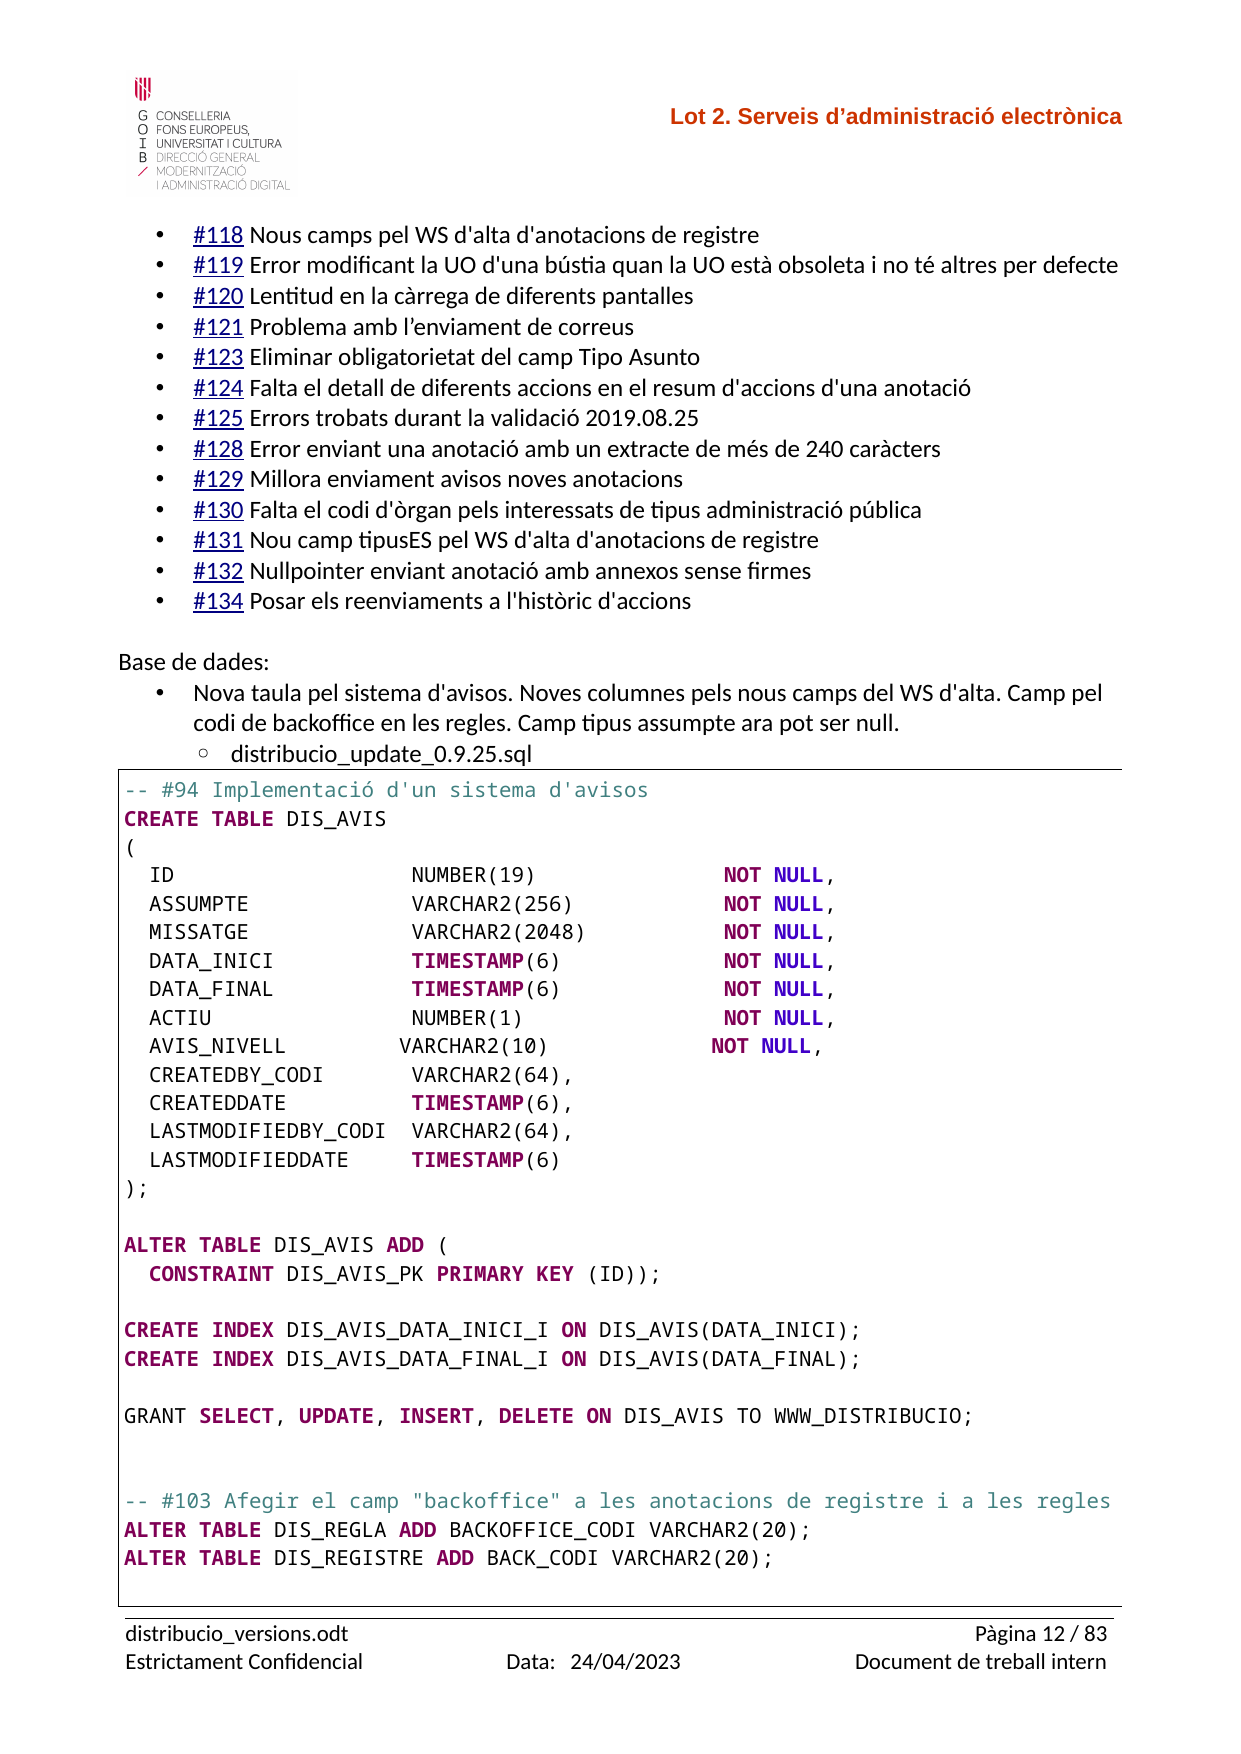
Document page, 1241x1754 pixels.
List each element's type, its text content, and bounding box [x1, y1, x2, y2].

list #131 Nou camp tipusES pel WS d'alta d'anotacions de registre [156, 524, 1122, 555]
list #125 Errors trobats durant la validació 2019.08.25 [156, 402, 1122, 433]
list #120 Lentitud en la càrrega de diferents pantalles [156, 280, 1122, 311]
list distribucio_update_0.9.25.sql [193, 738, 1122, 768]
list #124 Falta el detall de diferents accions en el resum d'accions d'una anotació [156, 372, 1122, 402]
list #129 Millora enviament avisos noves anotacions [156, 463, 1122, 494]
list #134 Posar els reenviaments a l'històric d'accions [156, 585, 1122, 616]
list #121 Problema amb l’enviament de correus [156, 311, 1122, 341]
list #118 Nous camps pel WS d'alta d'anotacions de registre [156, 219, 1122, 250]
list #132 Nullpointer enviant anotació amb annexos sense firmes [156, 555, 1122, 585]
list Nova taula pel sistema d'avisos. Noves columnes pels nous camps del WS d'alta. Camp pel codi de backoffice en les regles. Camp tipus assumpte ara pot ser null. [156, 677, 1122, 738]
list #119 Error modificant la UO d'una bústia quan la UO està obsoleta i no té altres per defecte [156, 250, 1122, 280]
list #130 Falta el codi d'òrgan pels interessats de tipus administració pública [156, 494, 1122, 524]
text Base de dades: [118, 646, 1122, 677]
picture [126, 70, 299, 197]
table_header -- #94 Implementació d'un sistema d'avisos CREATE TABLE DIS_AVIS ( ID NUMBER(19) NOT NULL, ASSUMPTE VARCHAR2(256) NOT NULL, MISSATGE VARCHAR2(2048) NOT NULL, DATA_INICI TIMESTAMP(6) NOT NULL, DATA_FINAL TIMESTAMP(6) NOT NULL, ACTIU NUMBER(1) NOT NULL, AVIS_NIVELL VARCHAR2(10) NOT NULL, CREATEDBY_CODI VARCHAR2(64), CREATEDDATE TIMESTAMP(6), LASTMODIFIEDBY_CODI VARCHAR2(64), LASTMODIFIEDDATE TIMESTAMP(6) ); ALTER TABLE DIS_AVIS ADD ( CONSTRAINT DIS_AVIS_PK PRIMARY KEY (ID)); CREATE INDEX DIS_AVIS_DATA_INICI_I ON DIS_AVIS(DATA_INICI); CREATE INDEX DIS_AVIS_DATA_FINAL_I ON DIS_AVIS(DATA_FINAL); GRANT SELECT, UPDATE, INSERT, DELETE ON DIS_AVIS TO WWW_DISTRIBUCIO; -- #103 Afegir el camp "backoffice" a les anotacions de registre i a les regles ALTER TABLE DIS_REGLA ADD BACKOFFICE_CODI VARCHAR2(20); ALTER TABLE DIS_REGISTRE ADD BACK_CODI VARCHAR2(20); [119, 770, 1122, 1606]
list #123 Eliminar obligatorietat del camp Tipo Asunto [156, 341, 1122, 372]
list #128 Error enviant una anotació amb un extracte de més de 240 caràcters [156, 433, 1122, 463]
